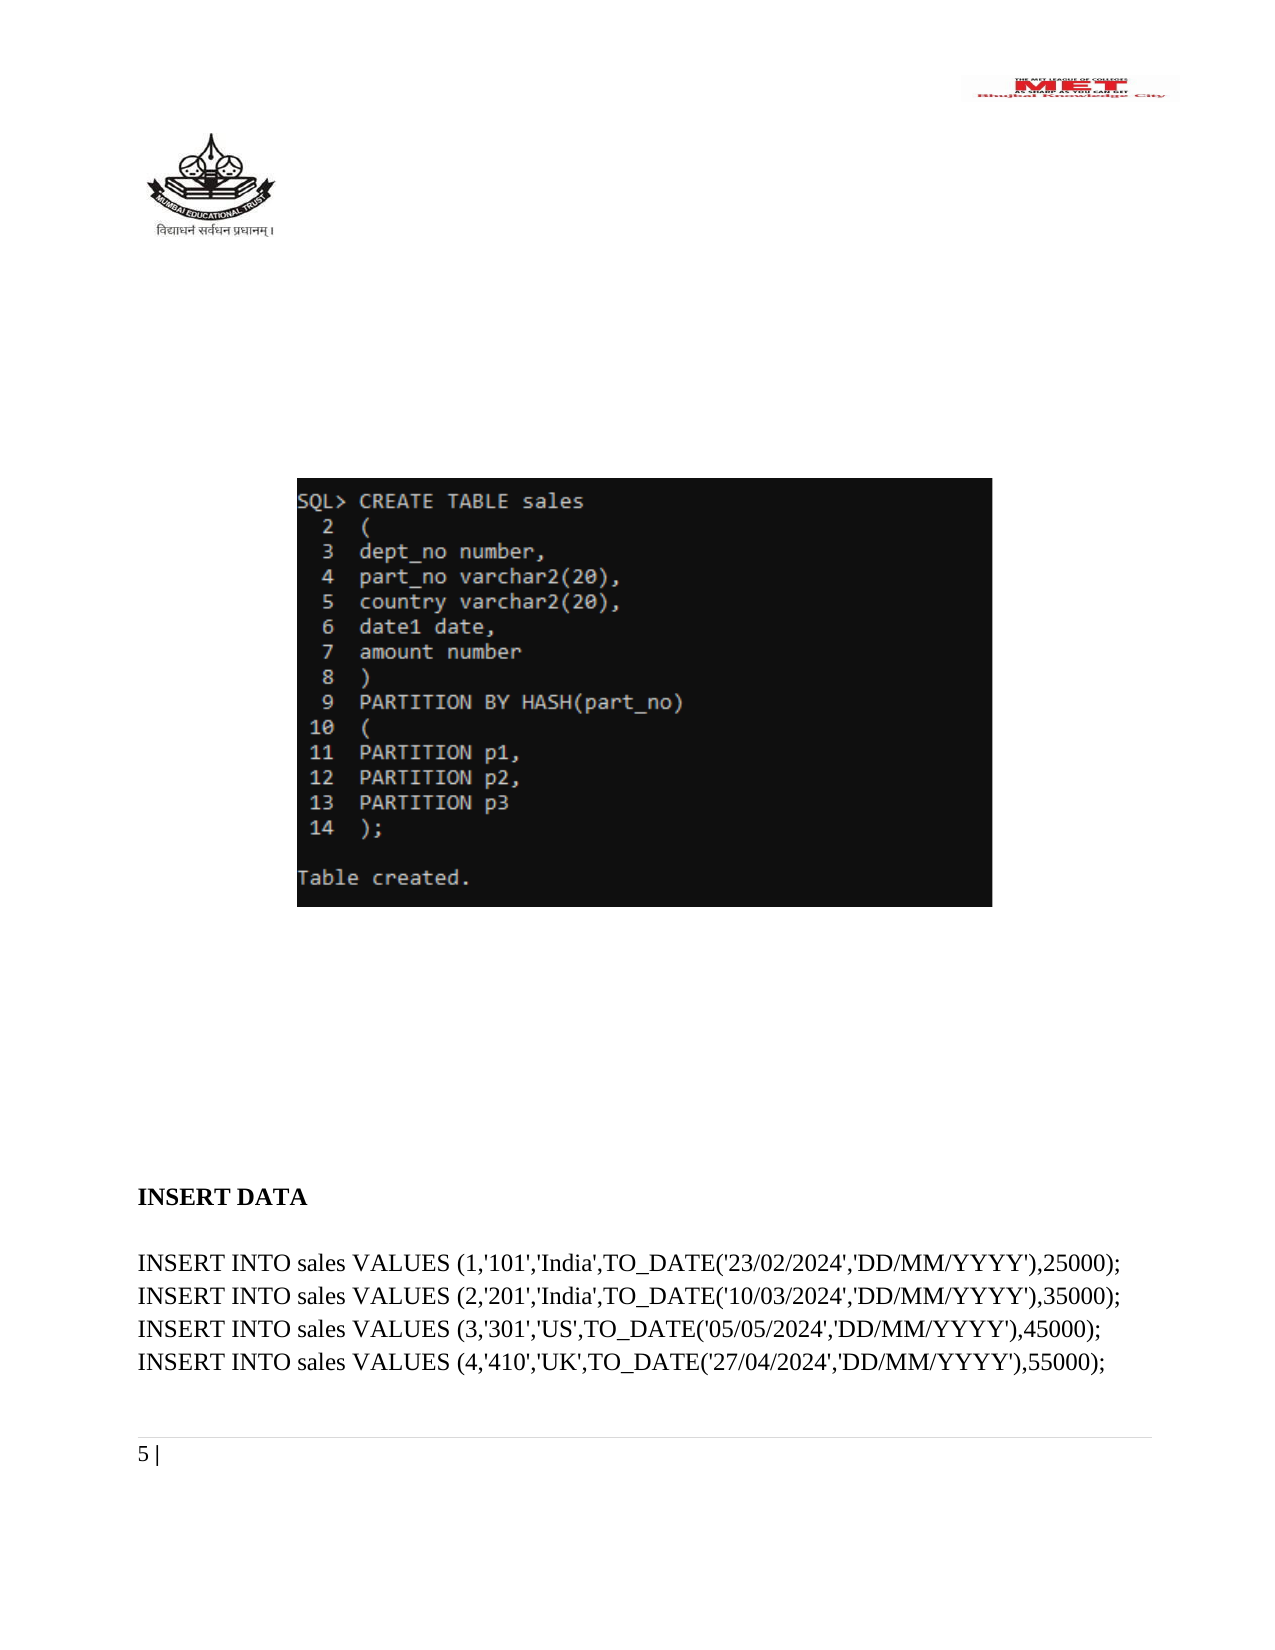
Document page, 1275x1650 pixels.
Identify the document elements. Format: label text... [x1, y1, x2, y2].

text INSERT INTO sales VALUES (2,'201','India',TO_DATE('10/03/2024','DD/MM/YYYY'),35000); [137, 1281, 1152, 1310]
picture [300, 138, 966, 237]
picture [146, 133, 277, 237]
text INSERT INTO sales VALUES (1,'101','India',TO_DATE('23/02/2024','DD/MM/YYYY'),25000); [137, 1248, 1152, 1277]
text INSERT INTO sales VALUES (3,'301','US',TO_DATE('05/05/2024','DD/MM/YYYY'),45000); [137, 1314, 1152, 1343]
text INSERT INTO sales VALUES (4,'410','UK',TO_DATE('27/04/2024','DD/MM/YYYY'),55000); [137, 1347, 1152, 1376]
picture [961, 75, 1180, 102]
picture [297, 478, 993, 907]
text INSERT DATA [137, 1182, 1152, 1211]
